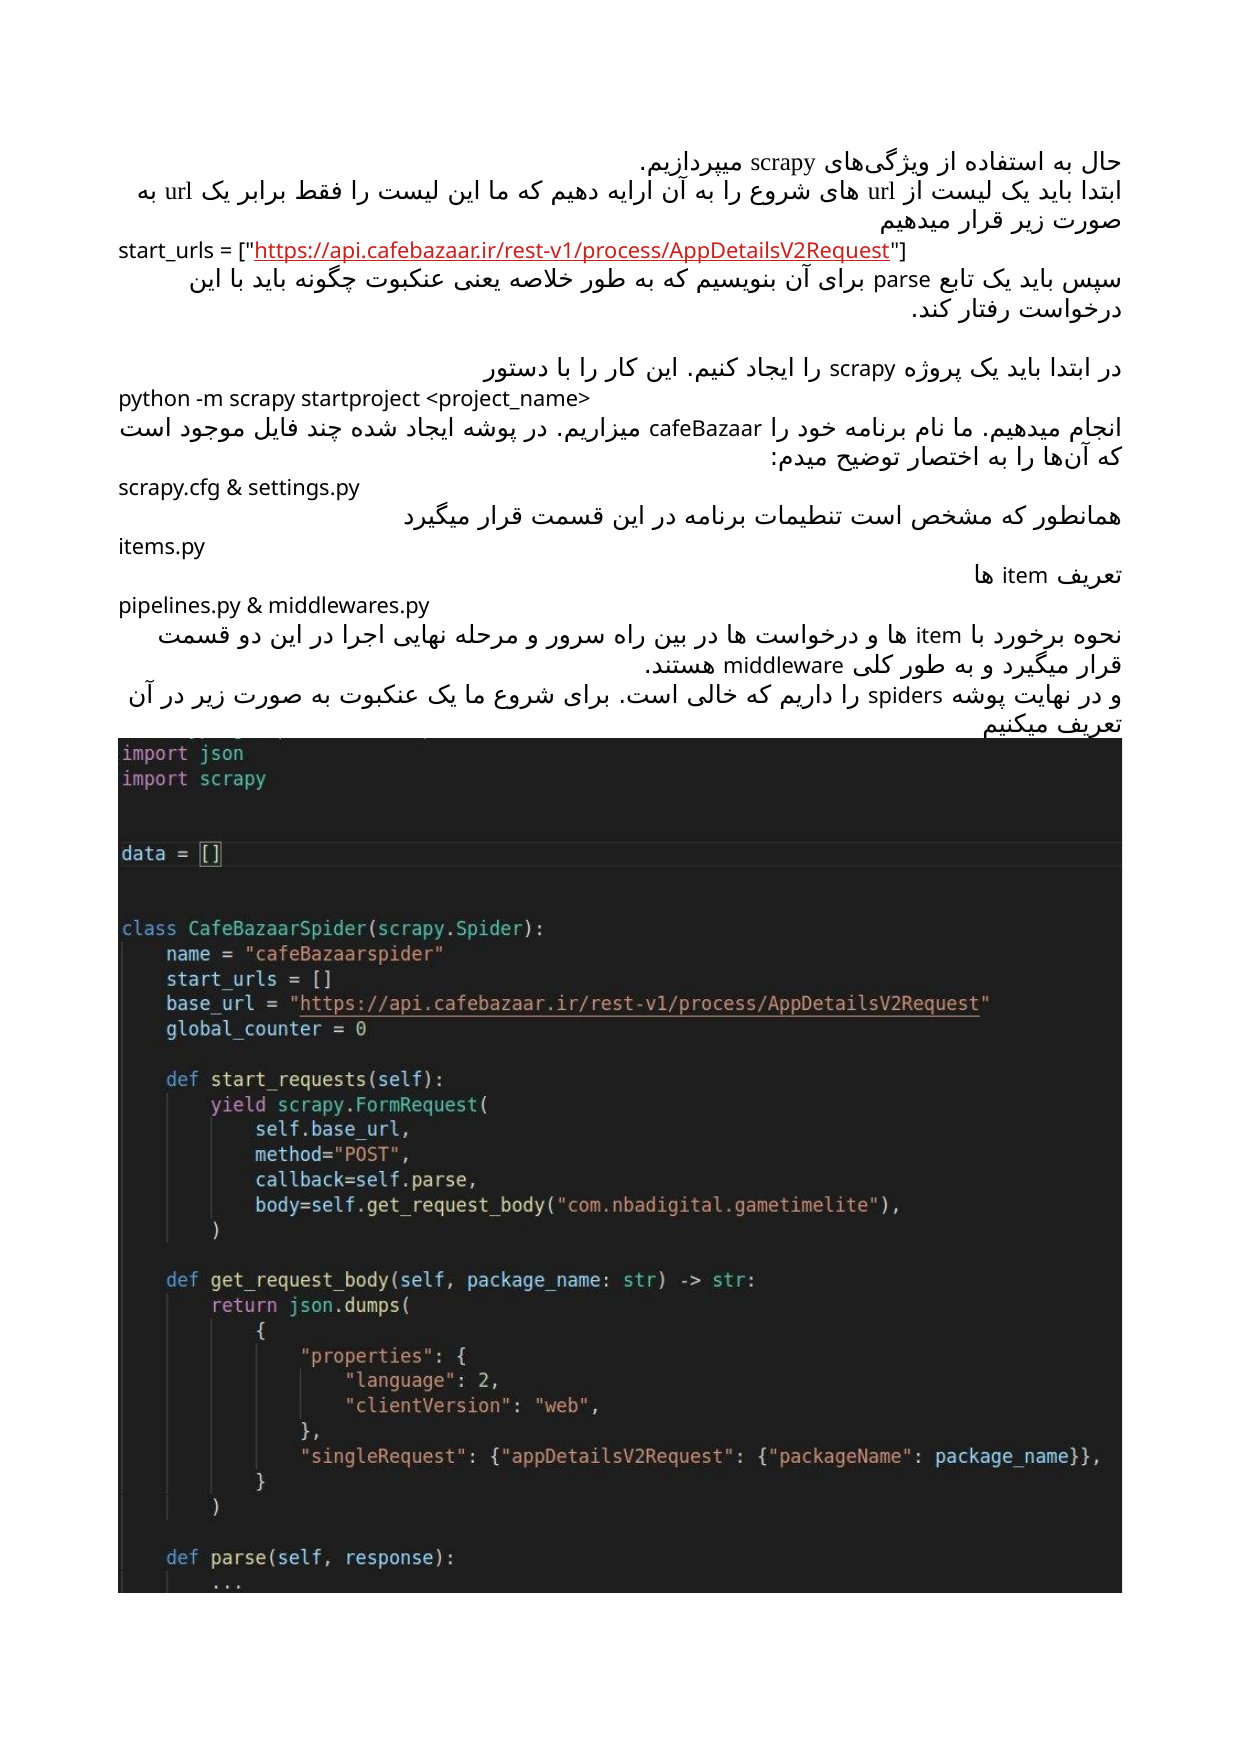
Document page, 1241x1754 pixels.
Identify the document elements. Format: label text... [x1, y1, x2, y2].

text start_urls = ["https://api.cafebazaar.ir/rest-v1/process/AppDetailsV2Request"] [118, 234, 1122, 264]
text python -m scrapy startproject <project_name> [118, 383, 1122, 413]
text انجام میدهیم. ما نام برنامه خود را cafeBazaar میزاریم. در پوشه ایجاد شده چند فایل موجود است که آن‌ها را به اختصار توضیح میدم: [118, 413, 1122, 472]
text scrapy.cfg & settings.py [118, 472, 1122, 501]
text items.py [118, 531, 1122, 560]
text سپس باید یک تابع parse برای آن بنویسیم که به طور خلاصه یعنی عنکبوت چگونه باید با این درخواست رفتار کند. [118, 264, 1122, 323]
picture [118, 738, 1123, 1593]
text pipelines.py & middlewares.py [118, 590, 1122, 620]
text تعریف item ها [118, 560, 1122, 590]
text ابتدا باید یک لیست از url های شروع را به آن ارایه دهیم که ما این لیست را فقط برابر یک url به صورت زیر قرار میدهیم [118, 176, 1122, 234]
text حال به استفاده از ویژگی‌های scrapy میپردازیم. [118, 147, 1122, 176]
text همانطور که مشخص است تنطیمات برنامه در این قسمت قرار میگیرد [118, 501, 1122, 531]
text در ابتدا باید یک پروژه scrapy را ایجاد کنیم. این کار را با دستور [118, 353, 1122, 383]
text نحوه برخورد با item ها و درخواست ها در بین راه سرور و مرحله نهایی اجرا در این دو قسمت قرار میگیرد و به طور کلی middleware هستند. [118, 620, 1122, 679]
text و در نهایت پوشه spiders را داریم که خالی است. برای شروع ما یک عنکبوت به صورت زیر در آن تعریف میکنیم [118, 679, 1122, 738]
